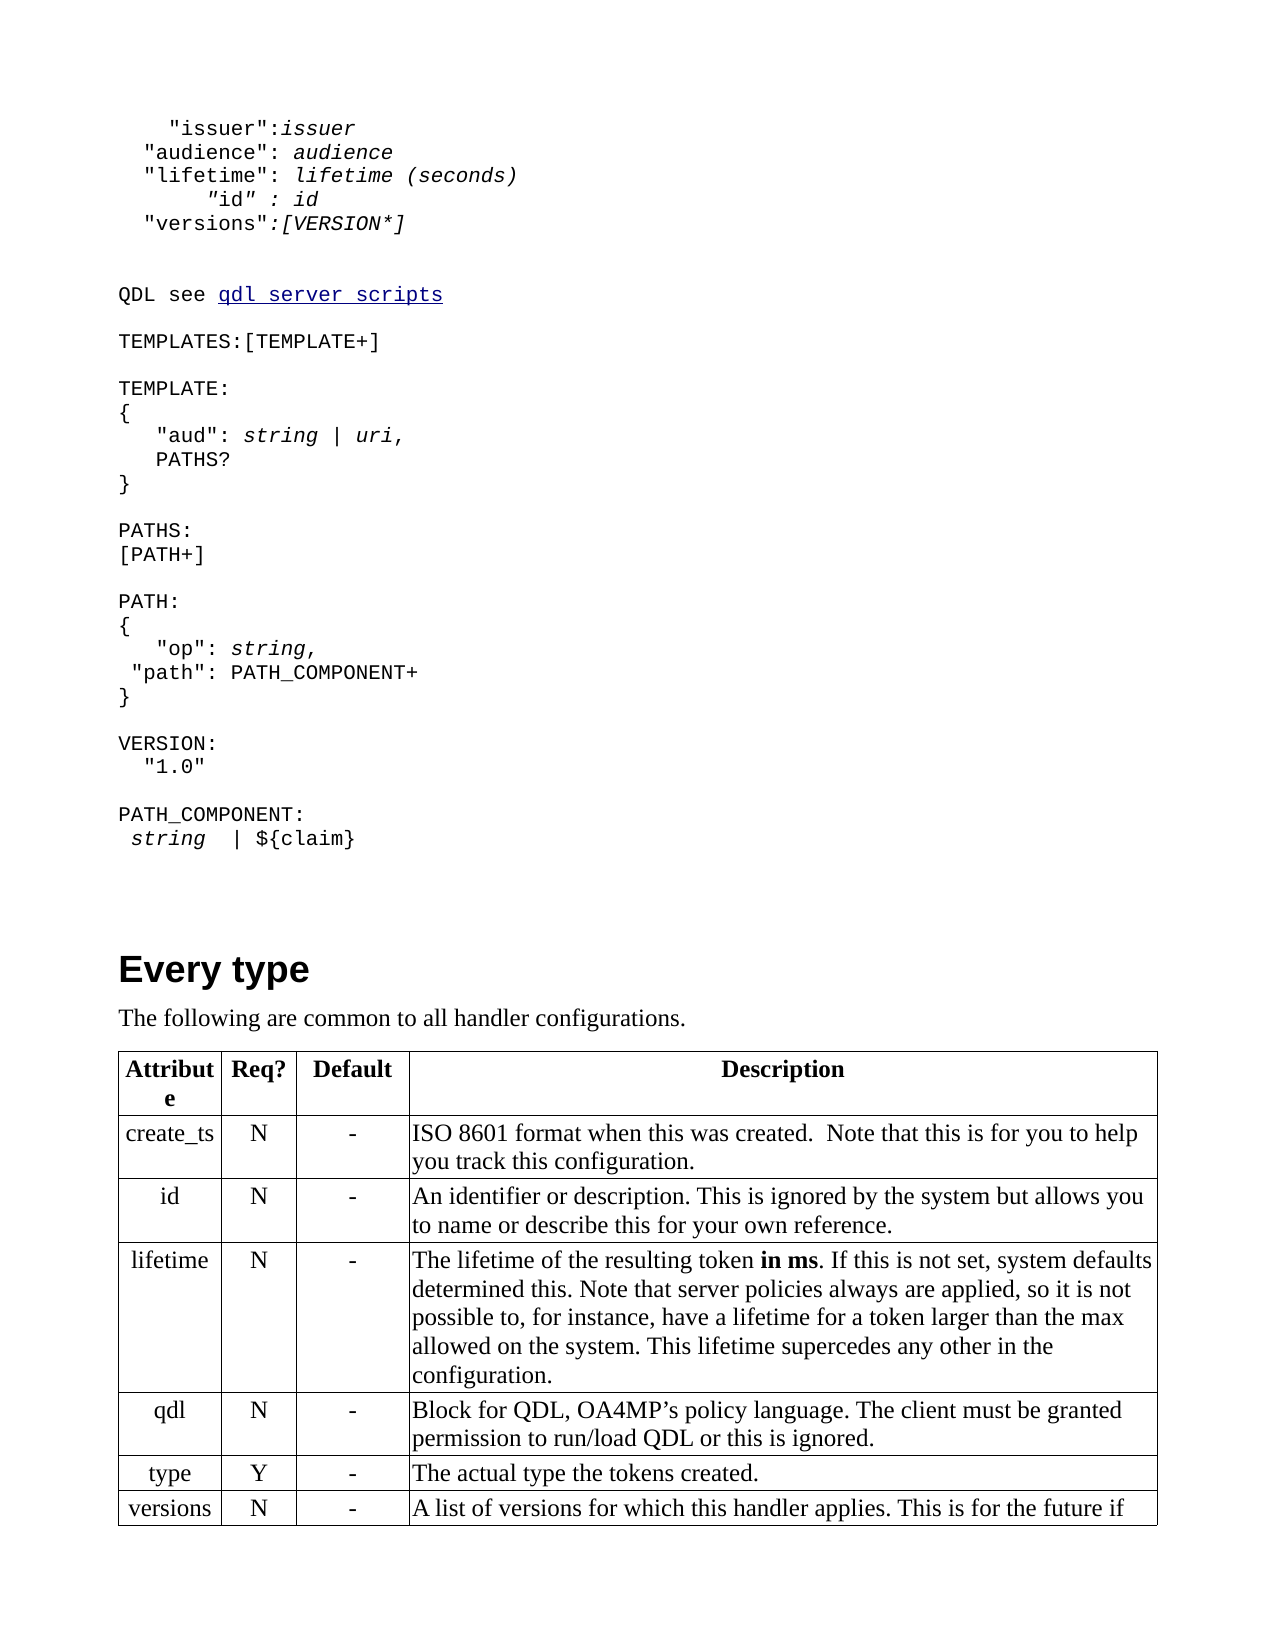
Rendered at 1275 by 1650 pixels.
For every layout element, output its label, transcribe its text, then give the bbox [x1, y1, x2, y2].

table_header Req? [222, 1052, 296, 1114]
text "audience": audience [118, 142, 1157, 165]
table_cell N [222, 1179, 296, 1242]
table_cell - [297, 1243, 409, 1392]
table_cell qdl [119, 1393, 221, 1455]
text } [118, 473, 1157, 496]
text PATH_COMPONENT: [118, 804, 1157, 827]
text "versions":[VERSION*] [118, 213, 1157, 236]
text "1.0" [118, 757, 1157, 780]
text PATH: [118, 591, 1157, 615]
table_cell N [222, 1393, 296, 1455]
text TEMPLATE: [118, 378, 1157, 402]
table_cell An identifier or description. This is ignored by the system but allows you to name or describe this for your own reference. [410, 1179, 1157, 1242]
text { [118, 615, 1157, 638]
table_cell N [222, 1116, 296, 1178]
table_cell - [297, 1393, 409, 1455]
text [PATH+] [118, 544, 1157, 567]
table_cell create_ts [119, 1116, 221, 1178]
table_header Description [410, 1052, 1157, 1114]
table_cell - [297, 1179, 409, 1242]
table_cell - [297, 1491, 409, 1525]
text { [118, 402, 1157, 426]
table_cell N [222, 1243, 296, 1392]
text The following are common to all handler configurations. [118, 1003, 1157, 1032]
table_cell Block for QDL, OA4MP’s policy language. The client must be granted permission to run/load QDL or this is ignored. [410, 1393, 1157, 1455]
table_header Default [297, 1052, 409, 1114]
table_cell - [297, 1456, 409, 1490]
table_cell Y [222, 1456, 296, 1490]
text "id" : id [118, 189, 1157, 213]
text string | ${claim} [118, 827, 1157, 851]
table_cell The lifetime of the resulting token in ms. If this is not set, system defaults determined this. Note that server policies always are applied, so it is not possible to, for instance, have a lifetime for a token larger than the max allowed on the system. This lifetime supercedes any other in the configuration. [410, 1243, 1157, 1392]
text VERSION: [118, 733, 1157, 757]
table_cell - [297, 1116, 409, 1178]
table_cell versions [119, 1491, 221, 1525]
table_cell ISO 8601 format when this was created. Note that this is for you to help you track this configuration. [410, 1116, 1157, 1178]
table_cell type [119, 1456, 221, 1490]
text "issuer":issuer [118, 118, 1157, 142]
text PATHS: [118, 520, 1157, 544]
subtitle Every type [118, 947, 1157, 991]
text QDL see qdl server scripts [118, 284, 1157, 307]
table_cell lifetime [119, 1243, 221, 1392]
table_header Attribute [119, 1052, 221, 1114]
text "path": PATH_COMPONENT+ [118, 662, 1157, 686]
text "lifetime": lifetime (seconds) [118, 165, 1157, 189]
text } [118, 686, 1157, 709]
table_cell id [119, 1179, 221, 1242]
table_cell A list of versions for which this handler applies. This is for the future if [410, 1491, 1157, 1525]
text "op": string, [118, 638, 1157, 662]
text PATHS? [118, 449, 1157, 473]
text TEMPLATES:[TEMPLATE+] [118, 331, 1157, 354]
table_cell The actual type the tokens created. [410, 1456, 1157, 1490]
table_cell N [222, 1491, 296, 1525]
text "aud": string | uri, [118, 426, 1157, 449]
